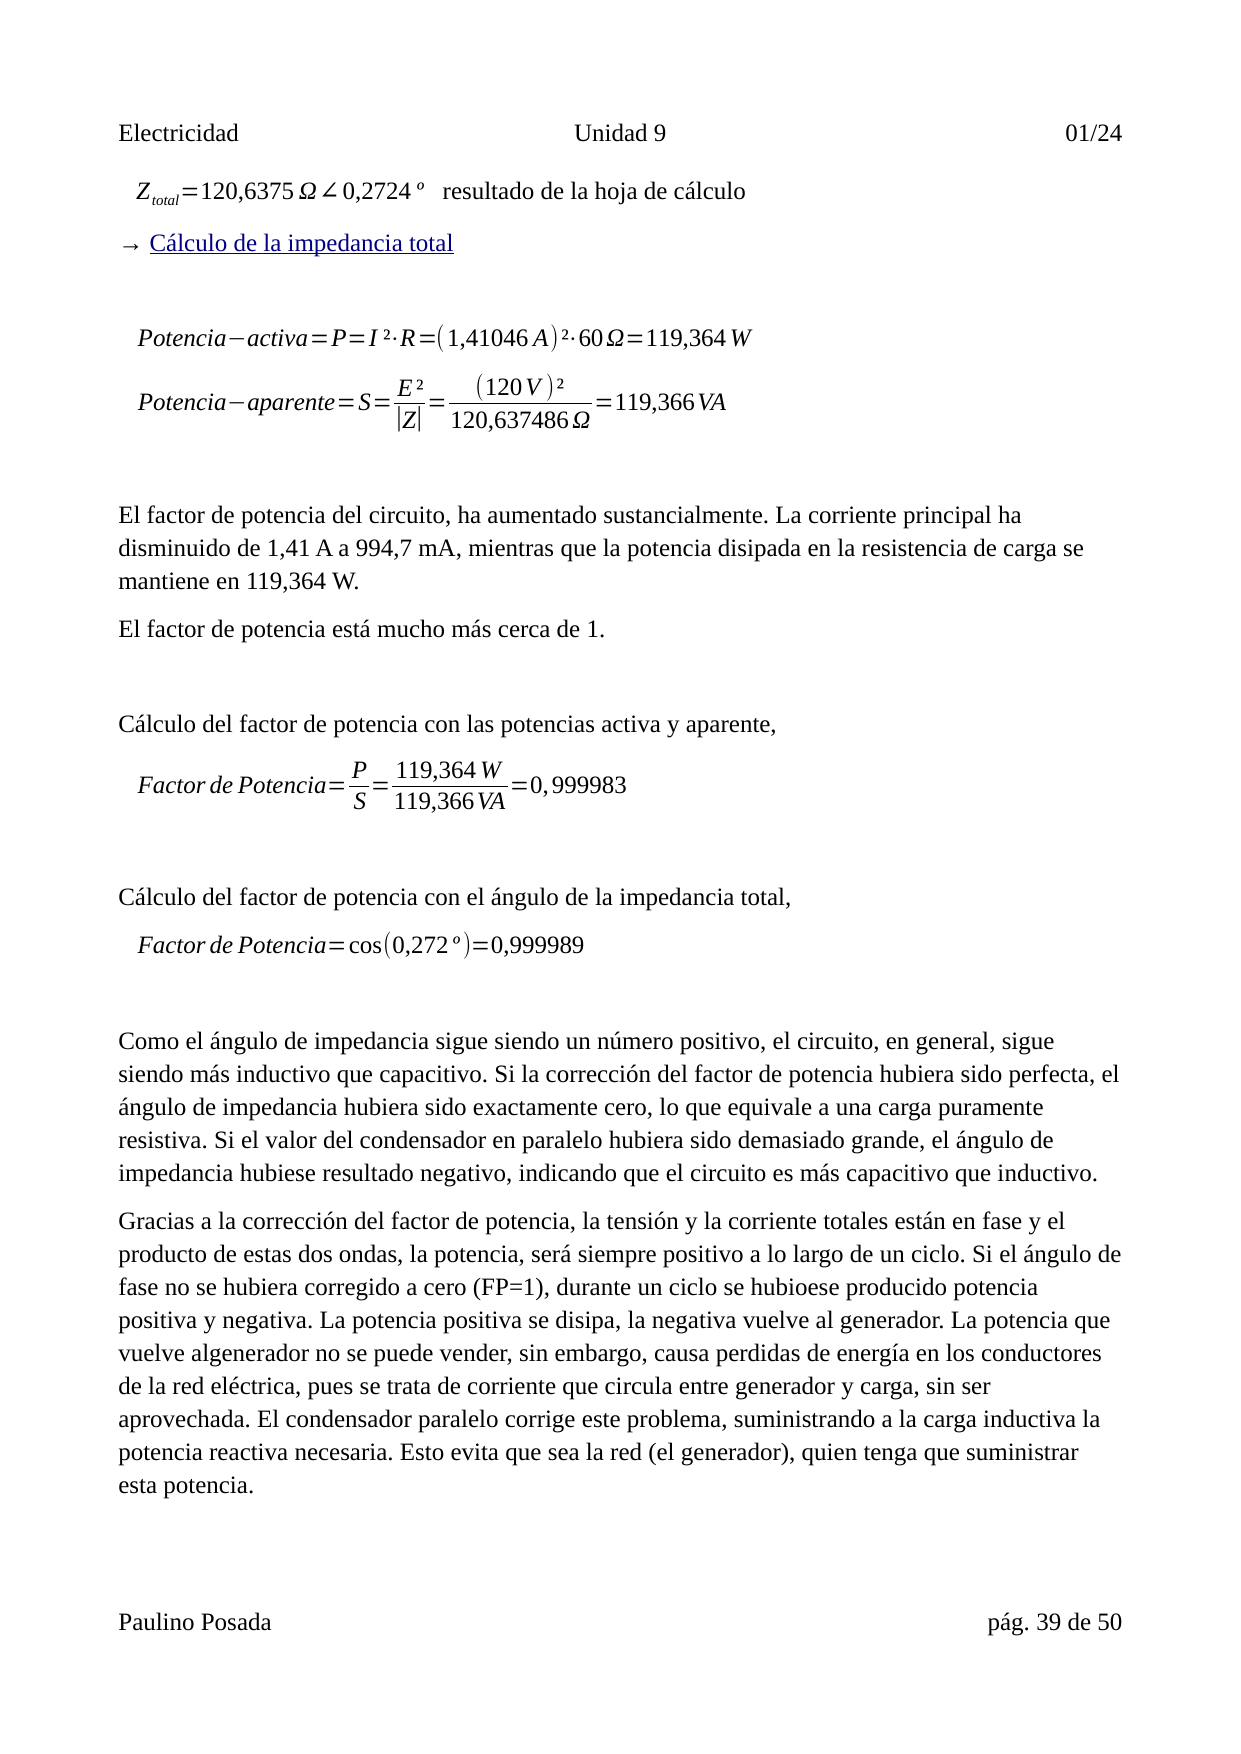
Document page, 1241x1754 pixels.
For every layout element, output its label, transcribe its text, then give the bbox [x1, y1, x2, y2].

text El factor de potencia está mucho más cerca de 1. [118, 614, 1122, 642]
text Cálculo del factor de potencia con las potencias activa y aparente, [118, 709, 1122, 738]
text resultado de la hoja de cálculo [118, 176, 1122, 209]
text Cálculo del factor de potencia con el ángulo de la impedancia total, [118, 882, 1122, 911]
text → Cálculo de la impedancia total [118, 228, 1122, 256]
text Gracias a la corrección del factor de potencia, la tensión y la corriente totales están en fase y el producto de estas dos ondas, la potencia, será siempre positivo a lo largo de un ciclo. Si el ángulo de fase no se hubiera corregido a cero (FP=1), durante un ciclo se hubioese producido potencia positiva y negativa. La potencia positiva se disipa, la negativa vuelve al generador. La potencia que vuelve algenerador no se puede vender, sin embargo, causa perdidas de energía en los conductores de la red eléctrica, pues se trata de corriente que circula entre generador y carga, sin ser aprovechada. El condensador paralelo corrige este problema, suministrando a la carga inductiva la potencia reactiva necesaria. Esto evita que sea la red (el generador), quien tenga que suministrar esta potencia. [118, 1206, 1122, 1499]
text Como el ángulo de impedancia sigue siendo un número positivo, el circuito, en general, sigue siendo más inductivo que capacitivo. Si la corrección del factor de potencia hubiera sido perfecta, el ángulo de impedancia hubiera sido exactamente cero, lo que equivale a una carga puramente resistiva. Si el valor del condensador en paralelo hubiera sido demasiado grande, el ángulo de impedancia hubiese resultado negativo, indicando que el circuito es más capacitivo que inductivo. [118, 1026, 1122, 1187]
text El factor de potencia del circuito, ha aumentado sustancialmente. La corriente principal ha disminuido de 1,41 A a 994,7 mA, mientras que la potencia disipada en la resistencia de carga se mantiene en 119,364 W. [118, 500, 1122, 595]
